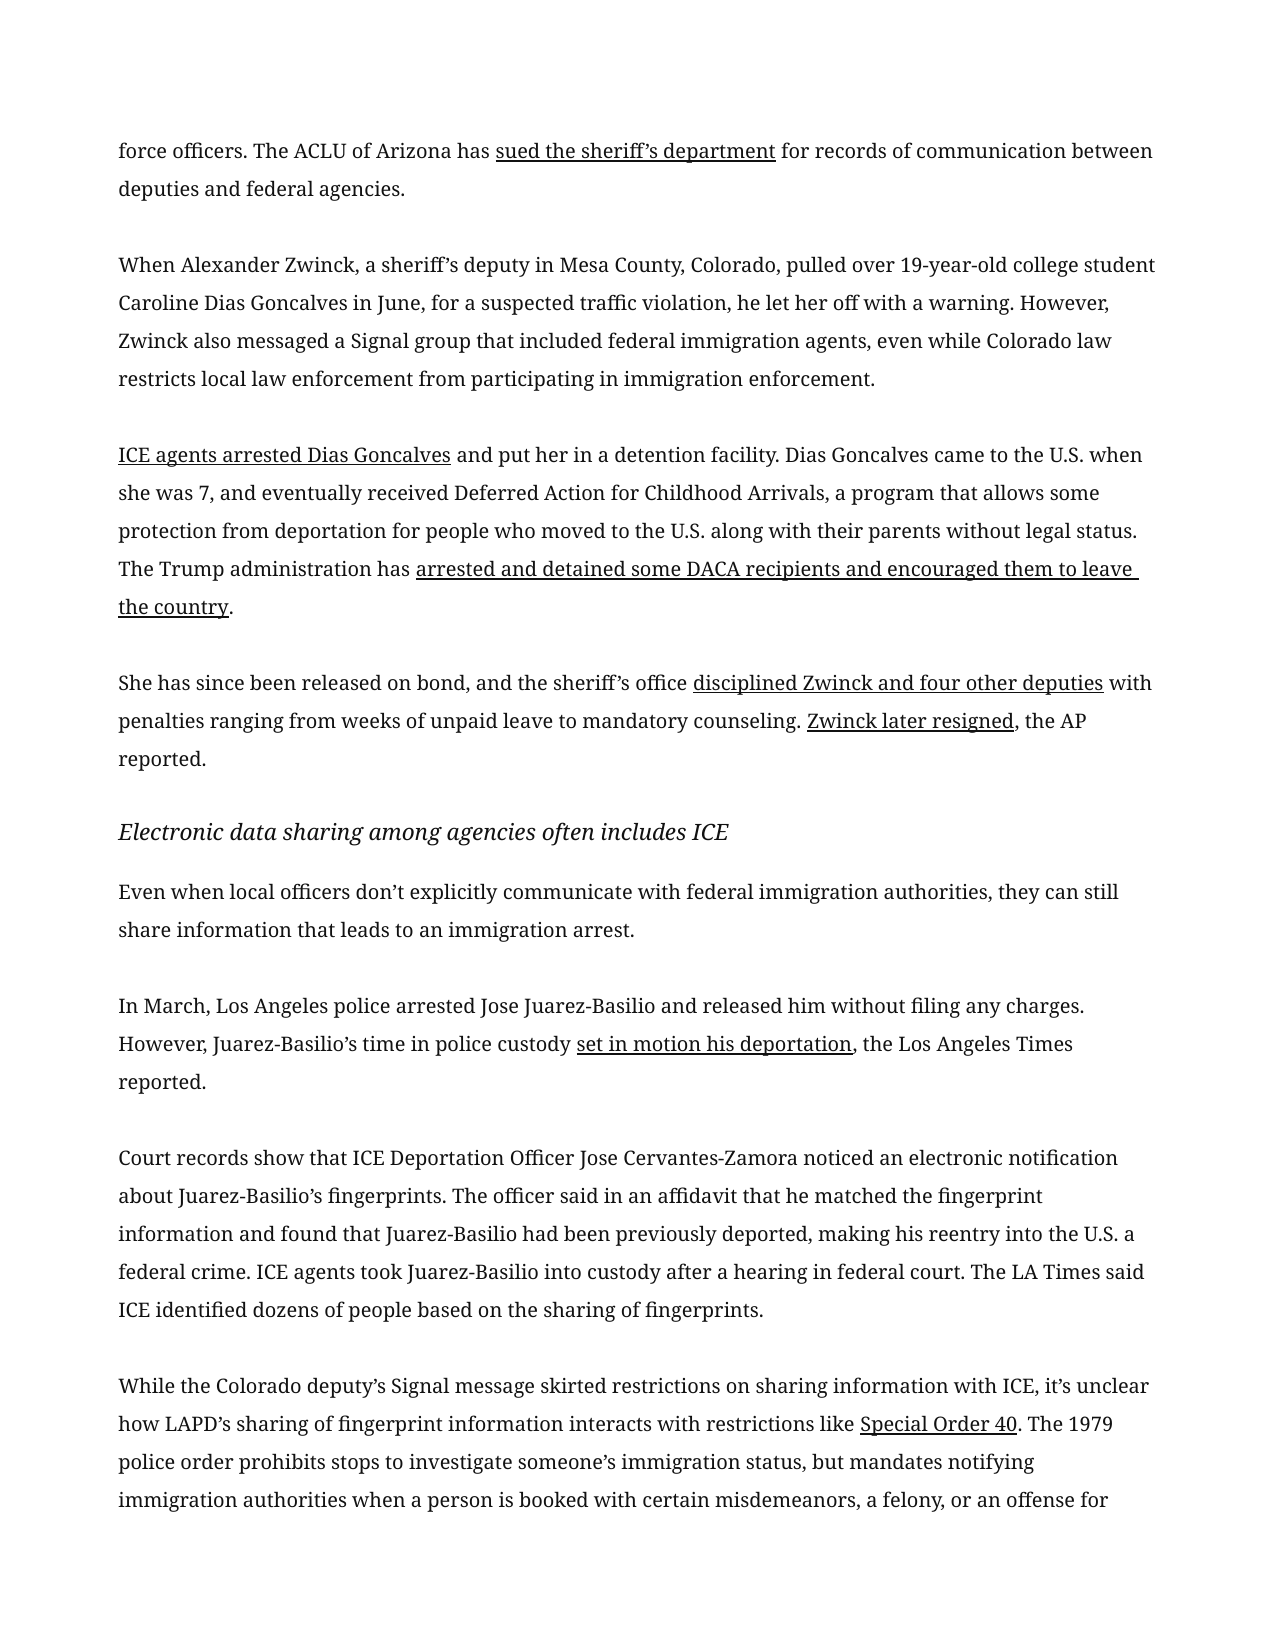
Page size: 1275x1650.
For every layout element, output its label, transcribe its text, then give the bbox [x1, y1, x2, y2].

table_header force officers. The ACLU of Arizona has sued the sheriff’s department for records of communication between deputies and federal agencies. When Alexander Zwinck, a sheriff’s deputy in Mesa County, Colorado, pulled over 19-year-old college student Caroline Dias Goncalves in June, for a suspected traffic violation, he let her off with a warning. However, Zwinck also messaged a Signal group that included federal immigration agents, even while Colorado law restricts local law enforcement from participating in immigration enforcement. ICE agents arrested Dias Goncalves and put her in a detention facility. Dias Goncalves came to the U.S. when she was 7, and eventually received Deferred Action for Childhood Arrivals, a program that allows some protection from deportation for people who moved to the U.S. along with their parents without legal status. The Trump administration has arrested and detained some DACA recipients and encouraged them to leave the country. She has since been released on bond, and the sheriff’s office disciplined Zwinck and four other deputies with penalties ranging from weeks of unpaid leave to mandatory counseling. Zwinck later resigned, the AP reported. Electronic data sharing among agencies often includes ICE Even when local officers don’t explicitly communicate with federal immigration authorities, they can still share information that leads to an immigration arrest. In March, Los Angeles police arrested Jose Juarez-Basilio and released him without filing any charges. However, Juarez-Basilio’s time in police custody set in motion his deportation, the Los Angeles Times reported. Court records show that ICE Deportation Officer Jose Cervantes-Zamora noticed an electronic notification about Juarez-Basilio’s fingerprints. The officer said in an affidavit that he matched the fingerprint information and found that Juarez-Basilio had been previously deported, making his reentry into the U.S. a federal crime. ICE agents took Juarez-Basilio into custody after a hearing in federal court. The LA Times said ICE identified dozens of people based on the sharing of fingerprints. While the Colorado deputy’s Signal message skirted restrictions on sharing information with ICE, it’s unclear how LAPD’s sharing of fingerprint information interacts with restrictions like Special Order 40. The 1979 police order prohibits stops to investigate someone’s immigration status, but mandates notifying immigration authorities when a person is booked with certain misdemeanors, a felony, or an offense for [118, 118, 1157, 1514]
